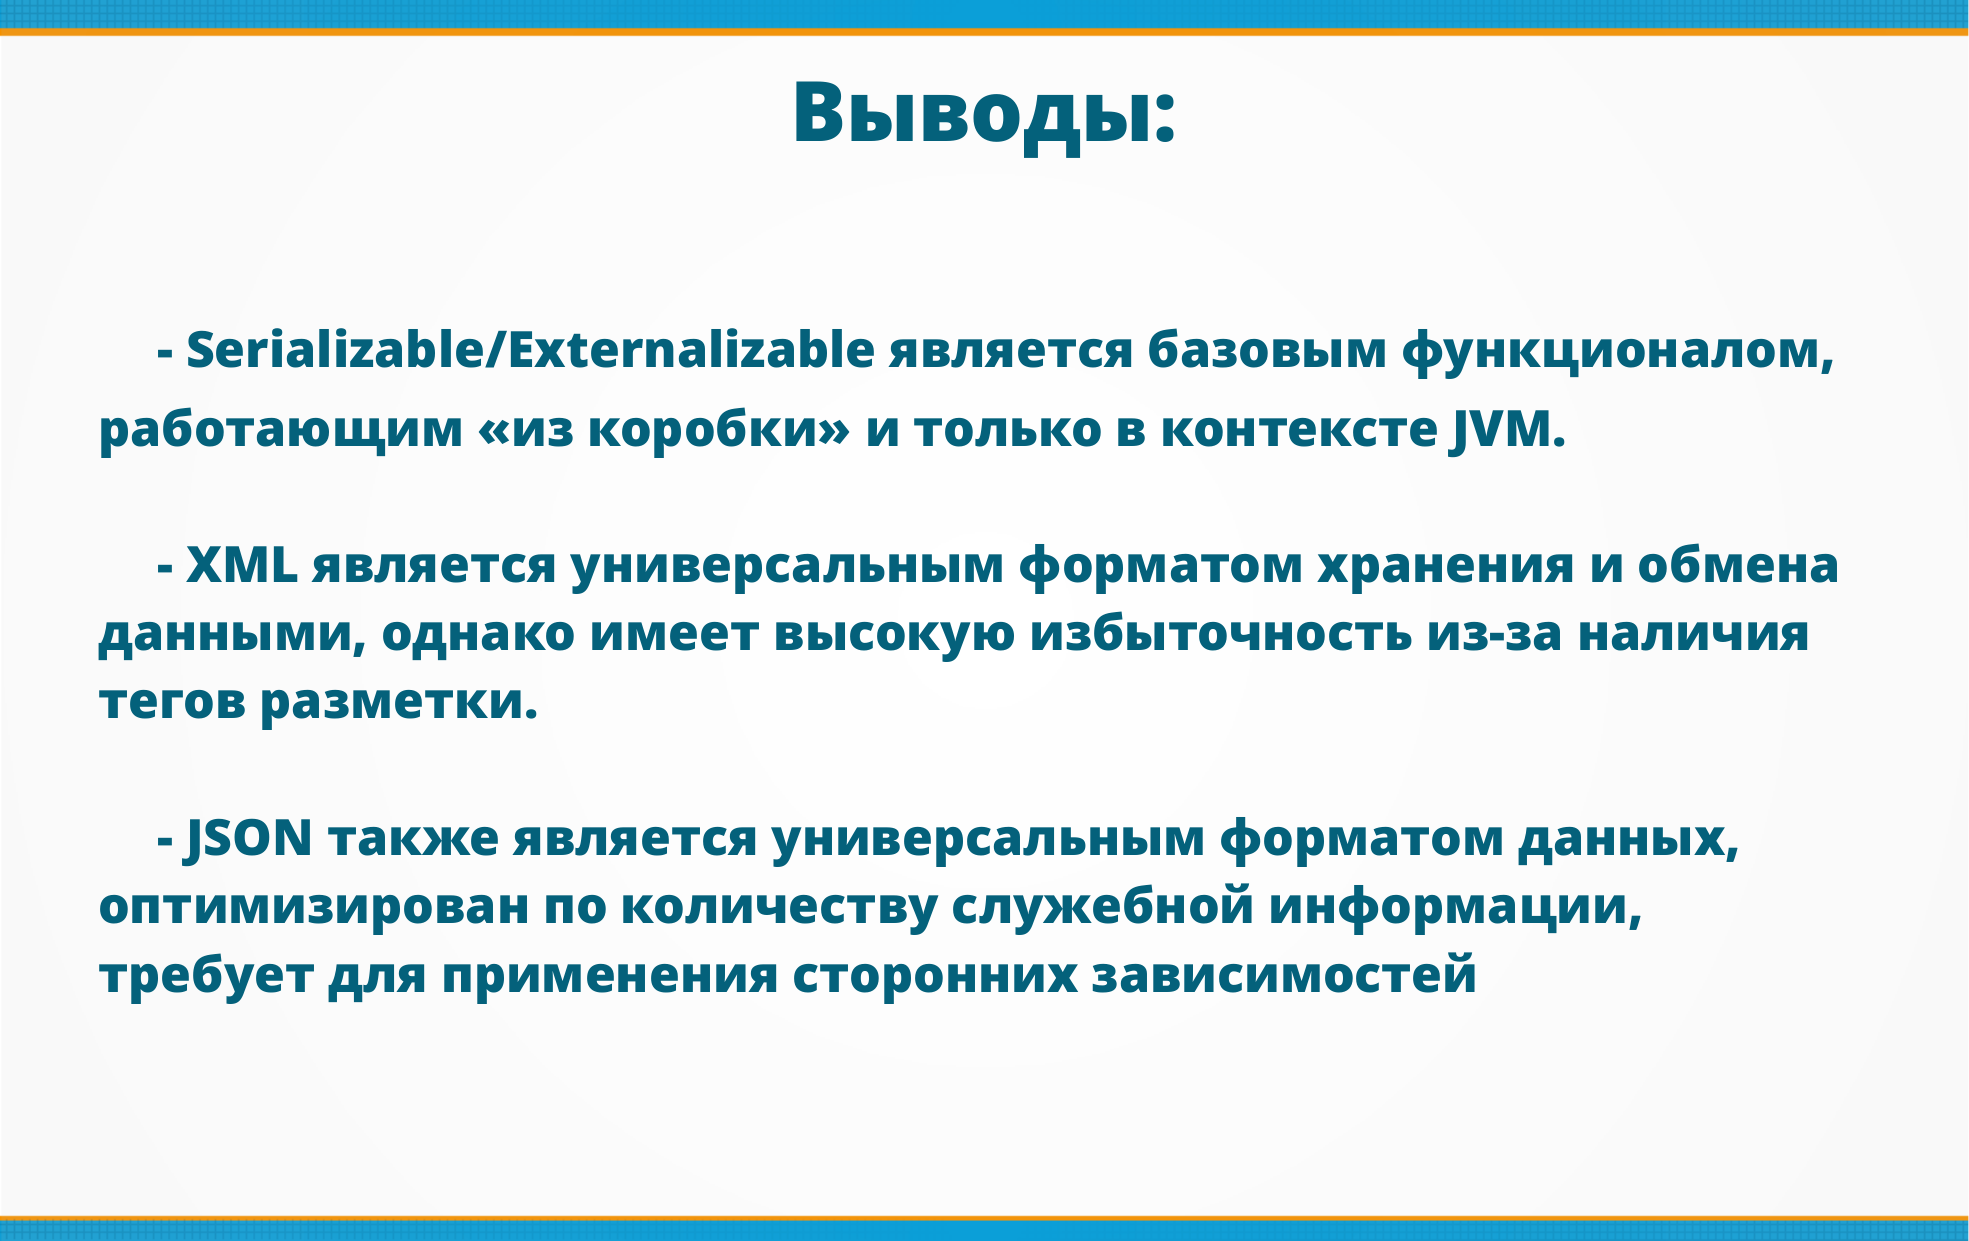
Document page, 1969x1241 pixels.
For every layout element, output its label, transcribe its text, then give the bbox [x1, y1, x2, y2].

picture [0, 0, 1969, 1241]
subtitle Выводы: - Serializable/Externalizable является базовым функционалом, работающим «из коробки» и только в контексте JVM. - XML является универсальным форматом хранения и обмена данными, однако имеет высокую избыточность из-за наличия тегов разметки. - JSON также является универсальным форматом данных, оптимизирован по количеству служебной информации, требует для применения сторонних зависимостей [98, 49, 1870, 1010]
